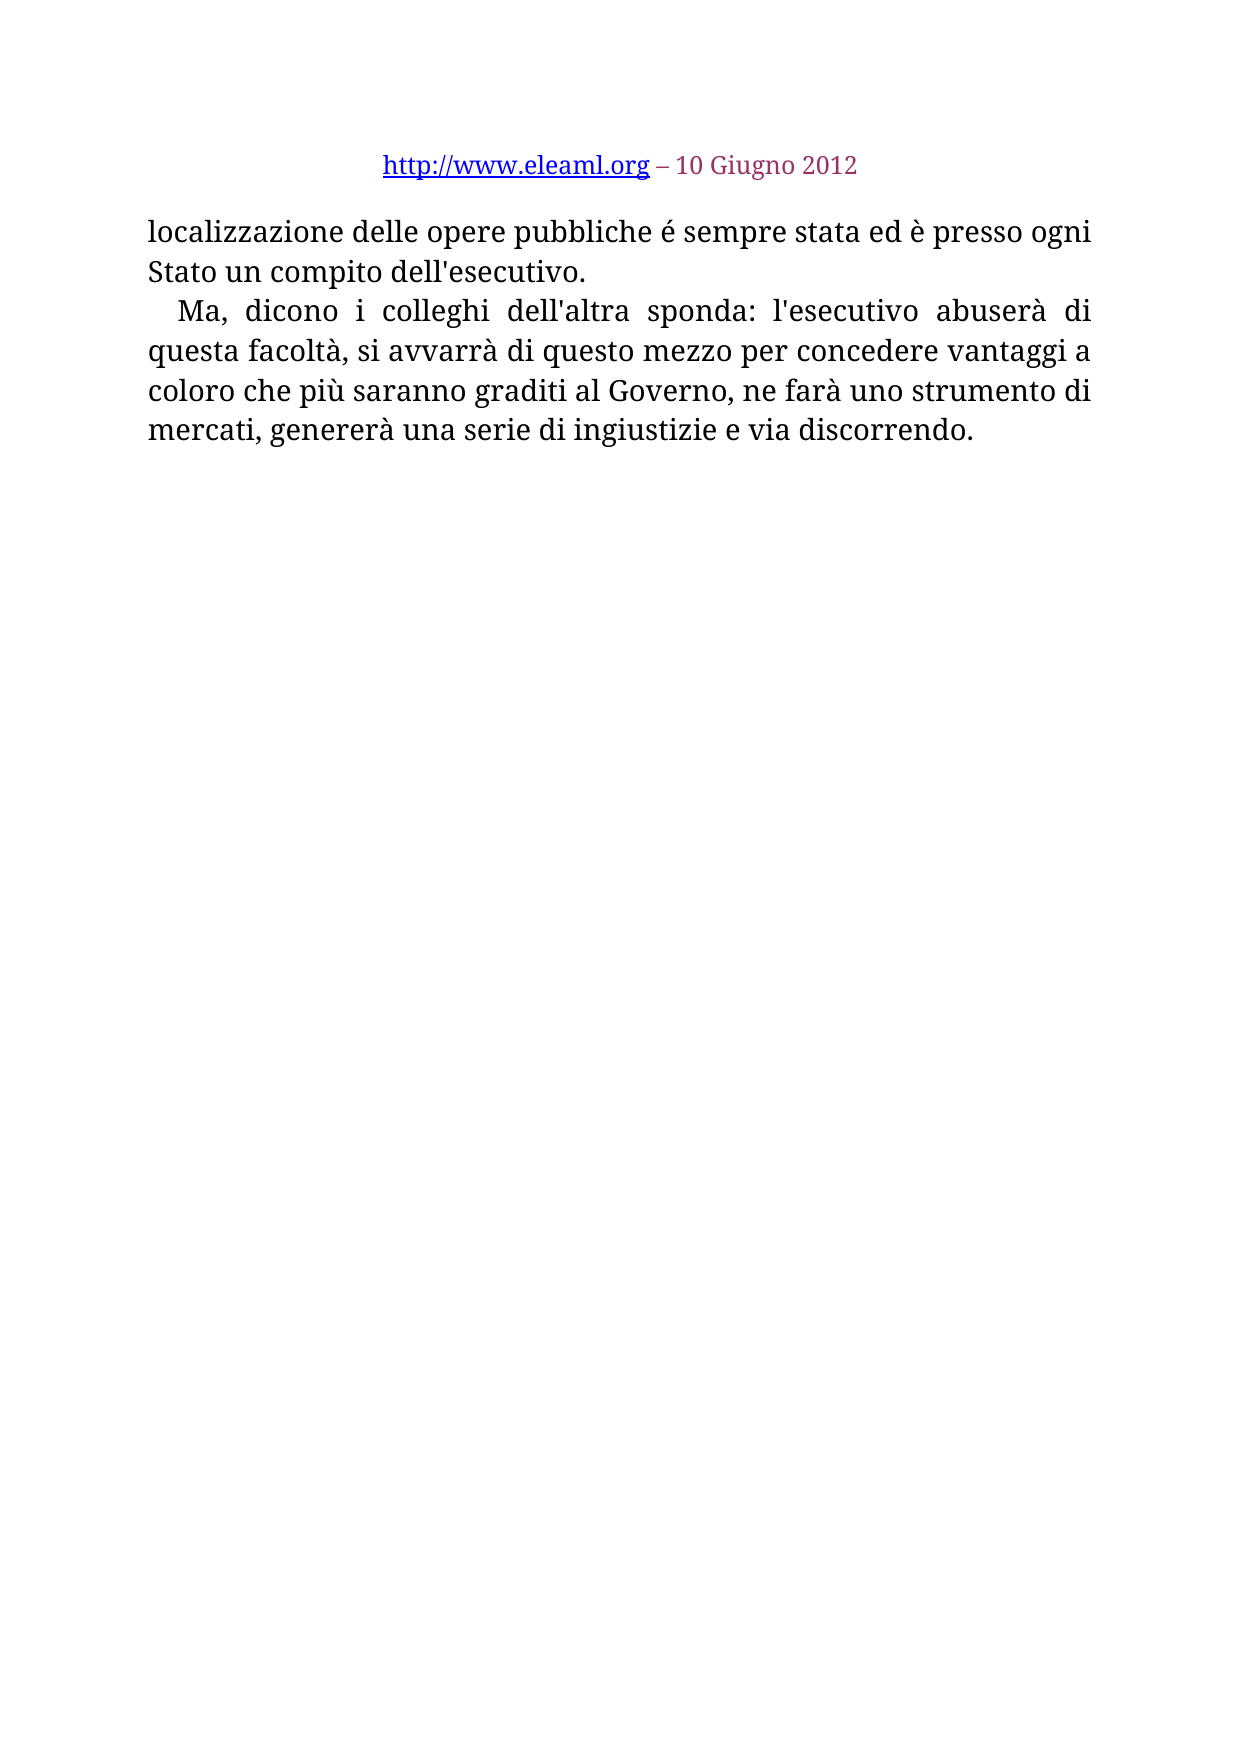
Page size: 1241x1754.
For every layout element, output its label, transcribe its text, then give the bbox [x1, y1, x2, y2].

text Ma, dicono i colleghi dell'altra sponda: l'esecutivo abuserà di questa facoltà, si avvarrà di questo mezzo per concedere vantaggi a coloro che più saranno graditi al Governo, ne farà uno strumento di mercati, genererà una serie di ingiustizie e via discorrendo. [148, 291, 1093, 449]
text localizzazione delle opere pubbliche é sempre stata ed è presso ogni Stato un compito dell'esecutivo. [148, 211, 1093, 291]
